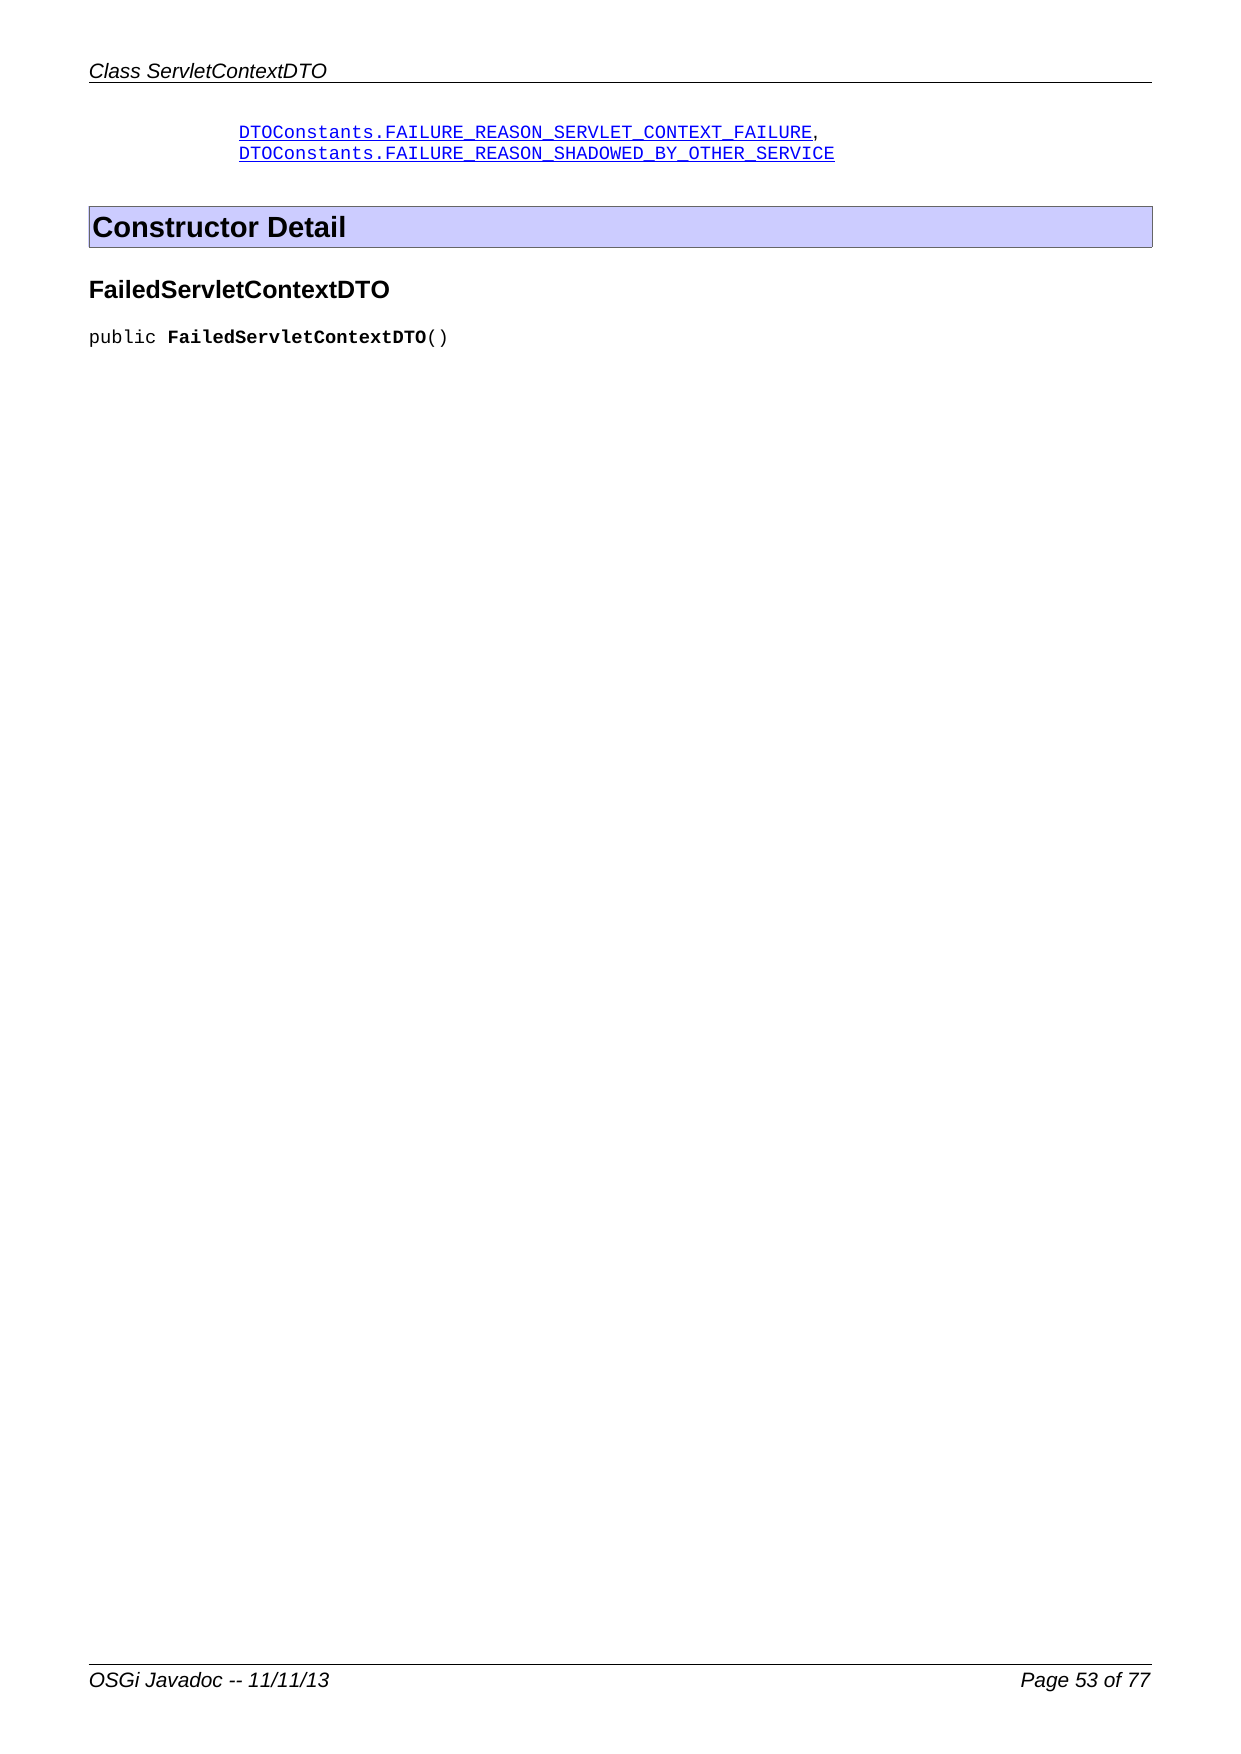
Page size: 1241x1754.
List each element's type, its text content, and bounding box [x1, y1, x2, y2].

text DTOConstants.FAILURE_REASON_SERVLET_CONTEXT_FAILURE, DTOConstants.FAILURE_REASON_SHADOWED_BY_OTHER_SERVICE [238, 118, 1152, 165]
subtitle Constructor Detail [90, 207, 1152, 247]
text public FailedServletContextDTO() [88, 328, 1152, 349]
subtitle FailedServletContextDTO [88, 275, 1152, 304]
